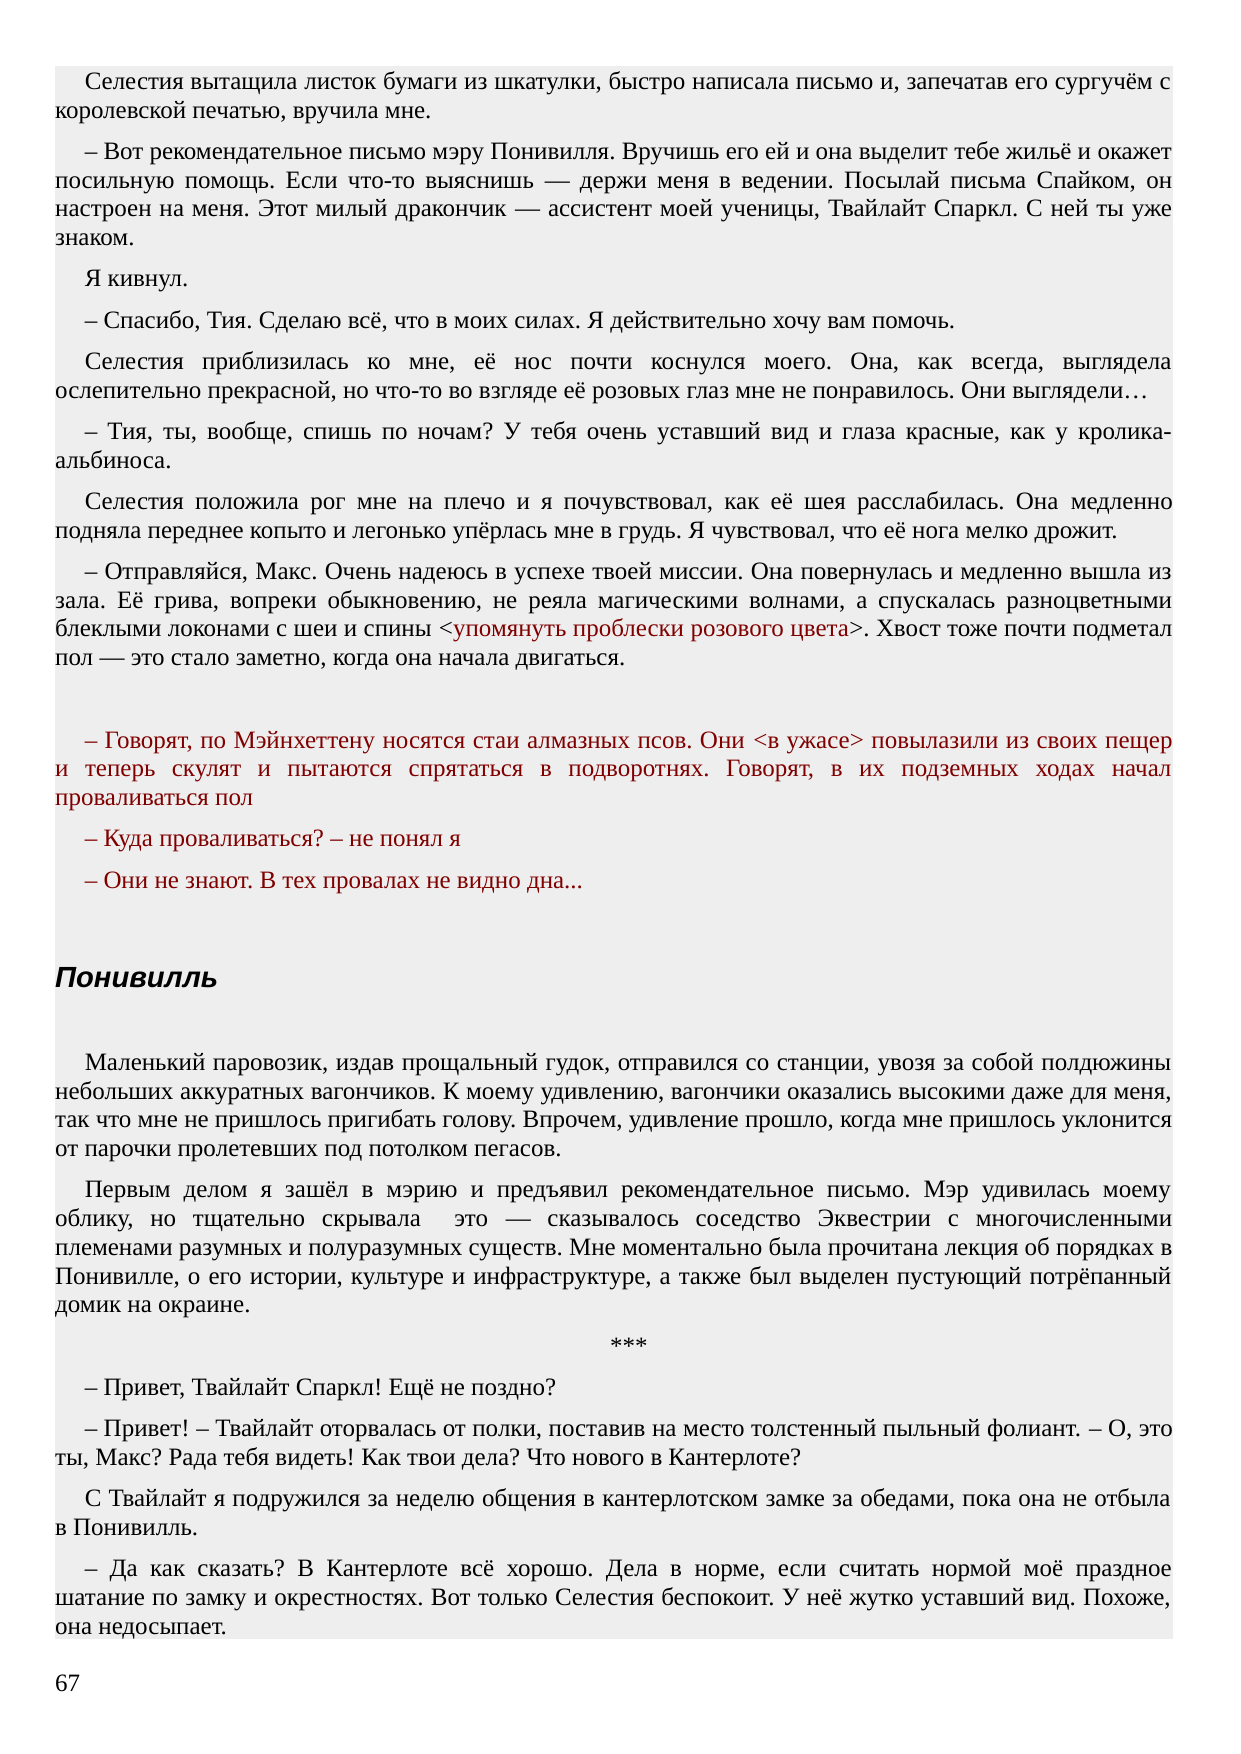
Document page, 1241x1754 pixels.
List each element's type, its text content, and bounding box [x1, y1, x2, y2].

text Селестия приблизилась ко мне, её нос почти коснулся моего. Она, как всегда, выглядела ослепительно прекрасной, но что-то во взгляде её розовых глаз мне не понравилось. Они выглядели… [55, 346, 1173, 403]
text С Твайлайт я подружился за неделю общения в кантерлотском замке за обедами, пока она не отбыла в Понивилль. [55, 1483, 1173, 1541]
text – Куда проваливаться? – не понял я [55, 823, 1173, 852]
subtitle Понивилль [55, 960, 1173, 993]
text – Спасибо, Тия. Сделаю всё, что в моих силах. Я действительно хочу вам помочь. [55, 305, 1173, 333]
text *** [55, 1331, 1173, 1359]
text Селестия положила рог мне на плечо и я почувствовал, как её шея расслабилась. Она медленно подняла переднее копыто и легонько упёрлась мне в грудь. Я чувствовал, что её нога мелко дрожит. [55, 486, 1173, 543]
text Селестия вытащила листок бумаги из шкатулки, быстро написала письмо и, запечатав его сургучём с королевской печатью, вручила мне. [55, 66, 1173, 123]
text – Отправляйся, Макс. Очень надеюсь в успехе твоей миссии. Она повернулась и медленно вышла из зала. Её грива, вопреки обыкновению, не реяла магическими волнами, а спускалась разноцветными блеклыми локонами с шеи и спины <упомянуть проблески розового цвета>. Хвост тоже почти подметал пол — это стало заметно, когда она начала двигаться. [55, 556, 1173, 671]
text – Вот рекомендательное письмо мэру Понивилля. Вручишь его ей и она выделит тебе жильё и окажет посильную помощь. Если что-то выяснишь — держи меня в ведении. Посылай письма Спайком, он настроен на меня. Этот милый дракончик — ассистент моей ученицы, Твайлайт Спаркл. С ней ты уже знаком. [55, 136, 1173, 251]
text – Говорят, по Мэйнхеттену носятся стаи алмазных псов. Они <в ужасе> повылазили из своих пещер и теперь скулят и пытаются спрятаться в подворотнях. Говорят, в их подземных ходах начал проваливаться пол [55, 725, 1173, 811]
text – Привет, Твайлайт Спаркл! Ещё не поздно? [55, 1372, 1173, 1401]
text Маленький паровозик, издав прощальный гудок, отправился со станции, увозя за собой полдюжины небольших аккуратных вагончиков. К моему удивлению, вагончики оказались высокими даже для меня, так что мне не пришлось пригибать голову. Впрочем, удивление прошло, когда мне пришлось уклонится от парочки пролетевших под потолком пегасов. [55, 1047, 1173, 1162]
text – Они не знают. В тех провалах не видно дна... [55, 865, 1173, 893]
text Я кивнул. [55, 263, 1173, 292]
text – Тия, ты, вообще, спишь по ночам? У тебя очень уставший вид и глаза красные, как у кролика-альбиноса. [55, 416, 1173, 473]
text Первым делом я зашёл в мэрию и предъявил рекомендательное письмо. Мэр удивилась моему облику, но тщательно скрывала это — сказывалось соседство Эквестрии с многочисленными племенами разумных и полуразумных существ. Мне моментально была прочитана лекция об порядках в Понивилле, о его истории, культуре и инфраструктуре, а также был выделен пустующий потрёпанный домик на окраине. [55, 1174, 1173, 1318]
text – Привет! – Твайлайт оторвалась от полки, поставив на место толстенный пыльный фолиант. – О, это ты, Макс? Рада тебя видеть! Как твои дела? Что нового в Кантерлоте? [55, 1413, 1173, 1471]
text – Да как сказать? В Кантерлоте всё хорошо. Дела в норме, если считать нормой моё праздное шатание по замку и окрестностях. Вот только Селестия беспокоит. У неё жутко уставший вид. Похоже, она недосыпает. [55, 1553, 1173, 1639]
